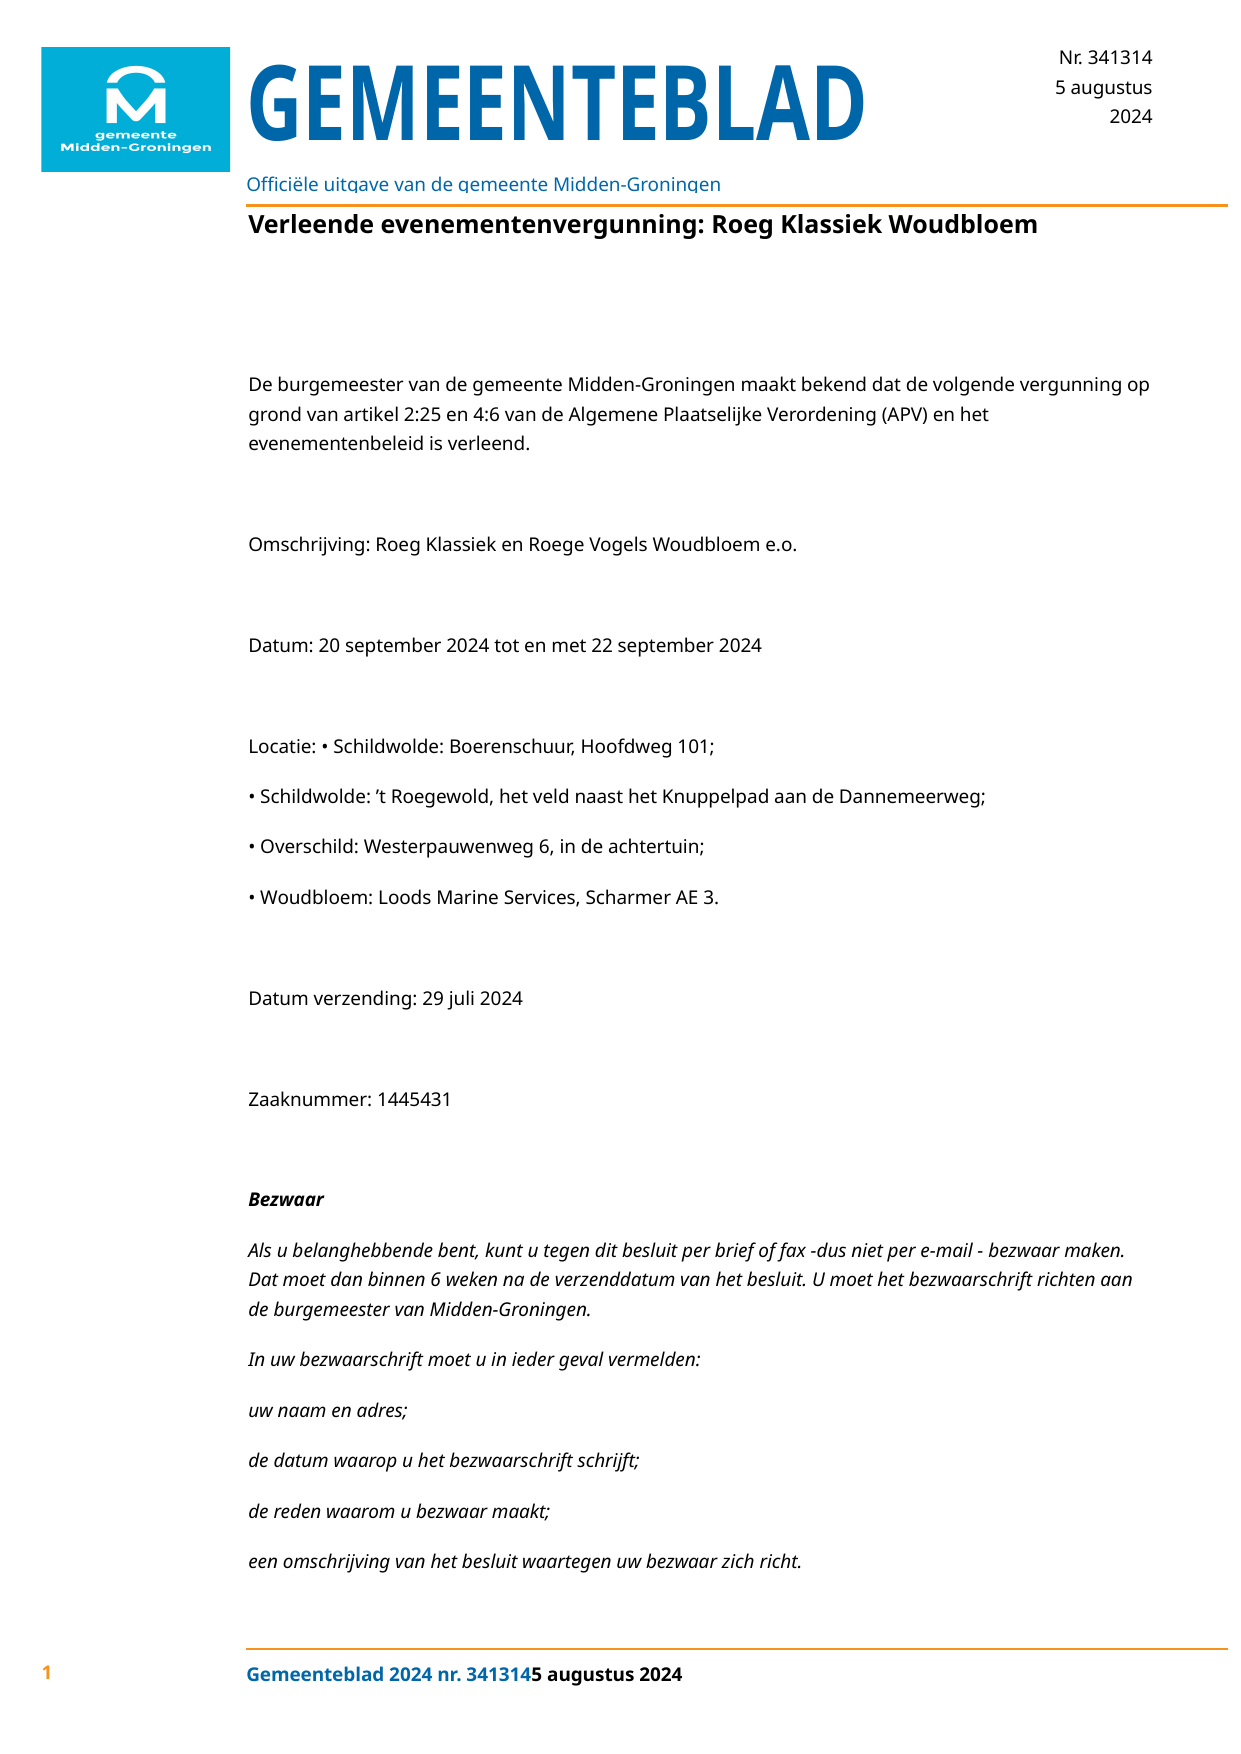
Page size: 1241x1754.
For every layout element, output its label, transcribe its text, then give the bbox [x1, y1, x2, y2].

picture [108, 66, 164, 82]
text • Woudbloem: Loods Marine Services, Scharmer AE 3. [248, 884, 1152, 910]
text Zaaknummer: 1445431 [248, 1086, 1152, 1111]
text De burgemeester van de gemeente Midden-Groningen maakt bekend dat de volgende vergunning op grond van artikel 2:25 en 4:6 van de Algemene Plaatselijke Verordening (APV) en het evenementenbeleid is verleend. [248, 371, 1152, 456]
text Omschrijving: Roeg Klassiek en Roege Vogels Woudbloem e.o. [248, 531, 1152, 557]
text Als u belanghebbende bent, kunt u tegen dit besluit per brief of fax -dus niet per e-mail - bezwaar maken. Dat moet dan binnen 6 weken na de verzenddatum van het besluit. U moet het bezwaarschrift richten aan de burgemeester van Midden-Groningen. [248, 1237, 1152, 1322]
text een omschrijving van het besluit waartegen uw bezwaar zich richt. [248, 1548, 1152, 1574]
text • Schildwolde: ’t Roegewold, het veld naast het Knuppelpad aan de Dannemeerweg; [248, 783, 1152, 809]
picture [107, 89, 165, 122]
text Datum: 20 september 2024 tot en met 22 september 2024 [248, 632, 1152, 658]
text de datum waarop u het bezwaarschrift schrijft; [248, 1447, 1152, 1473]
text uw naam en adres; [248, 1397, 1152, 1423]
text Bezwaar [248, 1187, 1152, 1212]
text Datum verzending: 29 juli 2024 [248, 985, 1152, 1011]
picture [184, 146, 190, 153]
text • Overschild: Westerpauwenweg 6, in de achtertuin; [248, 834, 1152, 859]
text In uw bezwaarschrift moet u in ieder geval vermelden: [248, 1347, 1152, 1372]
text Verleende evenementenvergunning: Roeg Klassiek Woudbloem [248, 207, 1152, 241]
text de reden waarom u bezwaar maakt; [248, 1498, 1152, 1523]
text Locatie: • Schildwolde: Boerenschuur, Hoofdweg 101; [248, 733, 1152, 758]
